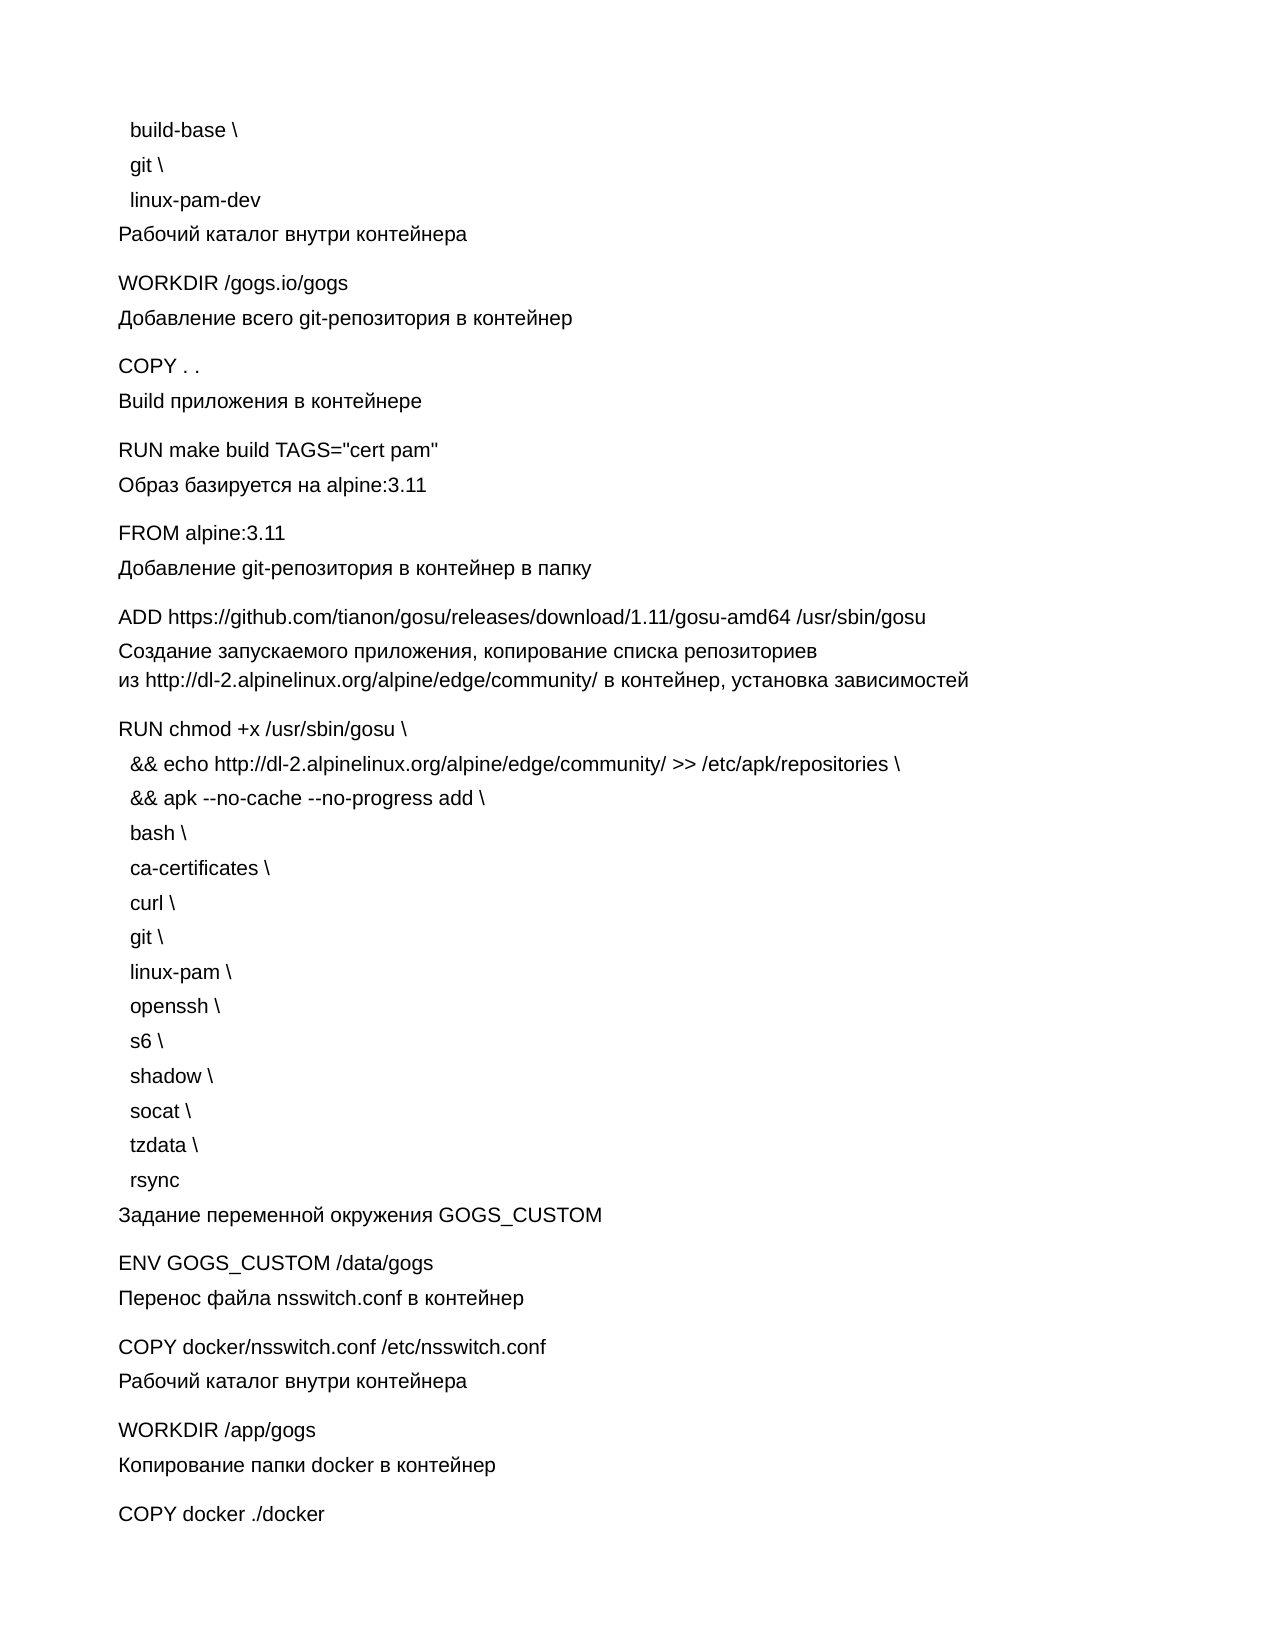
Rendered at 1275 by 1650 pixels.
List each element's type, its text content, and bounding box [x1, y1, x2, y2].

text COPY docker ./docker [118, 1502, 1157, 1526]
text && apk --no-cache --no-progress add \ [118, 786, 1157, 810]
text COPY docker/nsswitch.conf /etc/nsswitch.conf [118, 1335, 1157, 1359]
text Рабочий каталог внутри контейнера [118, 222, 1157, 246]
text Добавление git-репозитория в контейнер в папку [118, 556, 1157, 580]
text Создание запускаемого приложения, копирование списка репозиториев из http://dl-2.alpinelinux.org/alpine/edge/community/ в контейнер, установка зависимостей [118, 639, 1157, 692]
text Задание переменной окружения GOGS_CUSTOM [118, 1202, 1157, 1226]
text RUN chmod +x /usr/sbin/gosu \ [118, 717, 1157, 741]
text linux-pam-dev [118, 187, 1157, 211]
text ENV GOGS_CUSTOM /data/gogs [118, 1251, 1157, 1275]
text tzdata \ [118, 1133, 1157, 1157]
text COPY . . [118, 354, 1157, 378]
text FROM alpine:3.11 [118, 521, 1157, 545]
text s6 \ [118, 1029, 1157, 1053]
text build-base \ [118, 118, 1157, 142]
text ca-certificates \ [118, 856, 1157, 879]
text socat \ [118, 1098, 1157, 1122]
text linux-pam \ [118, 960, 1157, 984]
text git \ [118, 925, 1157, 949]
text Перенос файла nsswitch.conf в контейнер [118, 1286, 1157, 1310]
text WORKDIR /app/gogs [118, 1418, 1157, 1442]
text Образ базируется на alpine:3.11 [118, 472, 1157, 496]
text rsync [118, 1168, 1157, 1192]
text Рабочий каталог внутри контейнера [118, 1369, 1157, 1393]
text curl \ [118, 890, 1157, 914]
text WORKDIR /gogs.io/gogs [118, 271, 1157, 295]
text shadow \ [118, 1064, 1157, 1088]
text openssh \ [118, 994, 1157, 1018]
text && echo http://dl-2.alpinelinux.org/alpine/edge/community/ >> /etc/apk/repositories \ [118, 752, 1157, 776]
text Добавление всего git-репозитория в контейнер [118, 306, 1157, 329]
text bash \ [118, 821, 1157, 845]
text Копирование папки docker в контейнер [118, 1453, 1157, 1477]
text RUN make build TAGS="cert pam" [118, 438, 1157, 462]
text git \ [118, 153, 1157, 177]
text Build приложения в контейнере [118, 389, 1157, 413]
text ADD https://github.com/tianon/gosu/releases/download/1.11/gosu-amd64 /usr/sbin/gosu [118, 605, 1157, 629]
